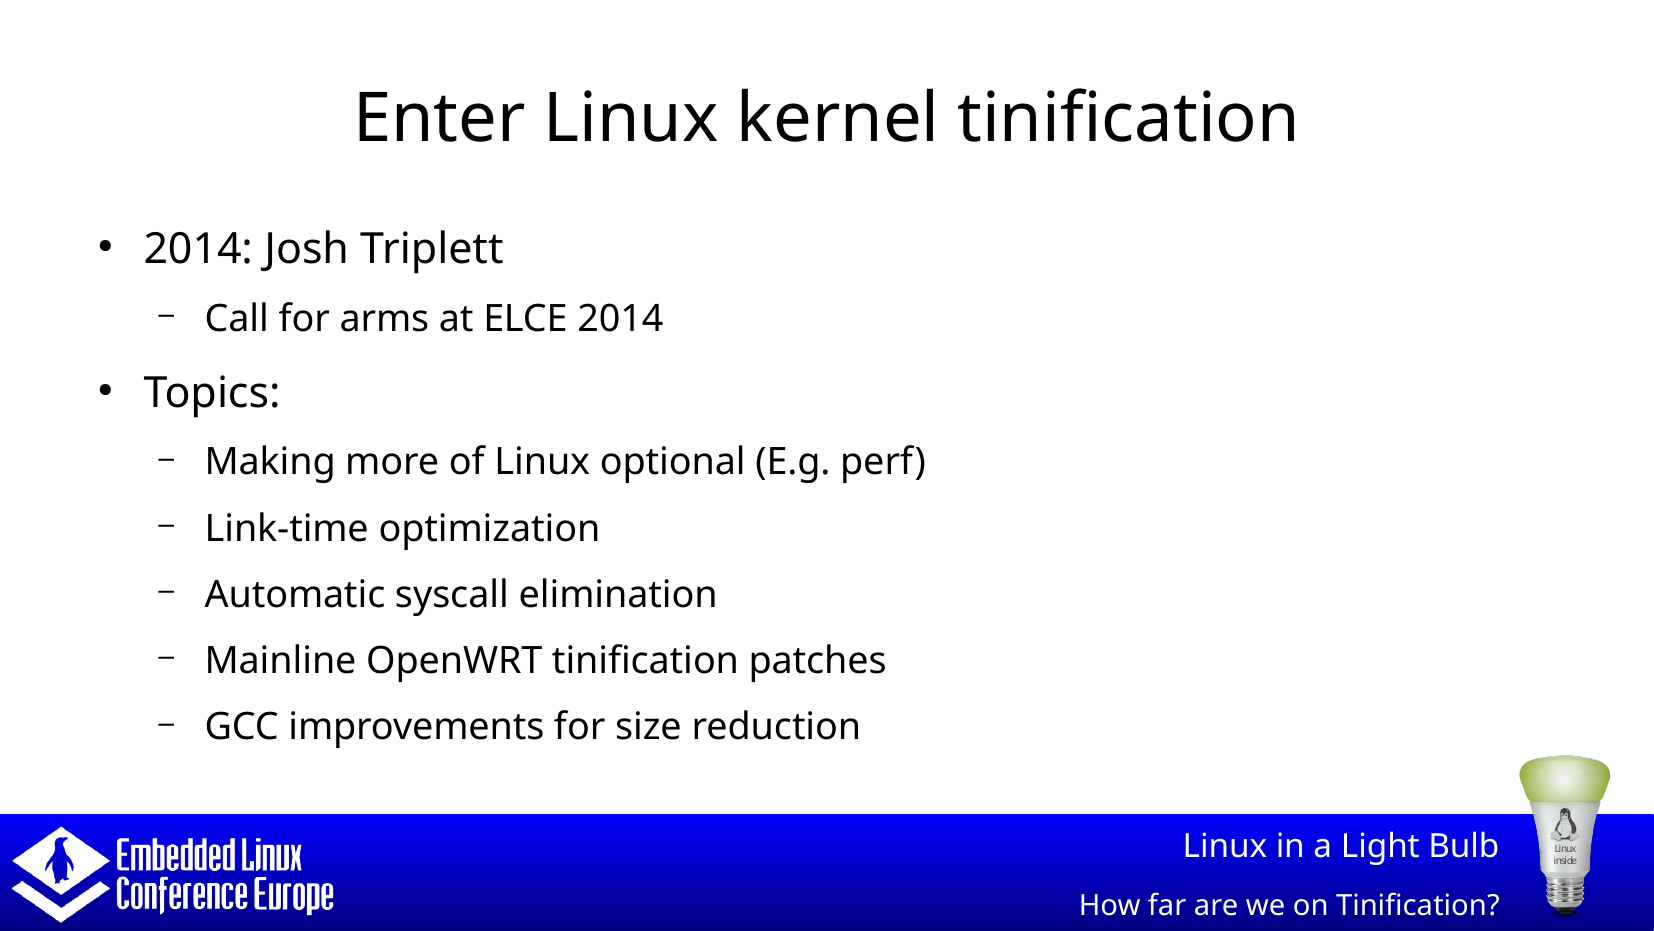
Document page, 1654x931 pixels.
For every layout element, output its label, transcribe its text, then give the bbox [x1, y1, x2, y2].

title Enter Linux kernel tinification [82, 37, 1571, 193]
picture [7, 821, 338, 927]
list 2014: Josh Triplett Call for arms at ELCE 2014 Topics: Making more of Linux optional (E.g. perf) Link-time optimization Automatic syscall elimination Mainline OpenWRT tinification patches GCC improvements for size reduction [82, 217, 1571, 758]
